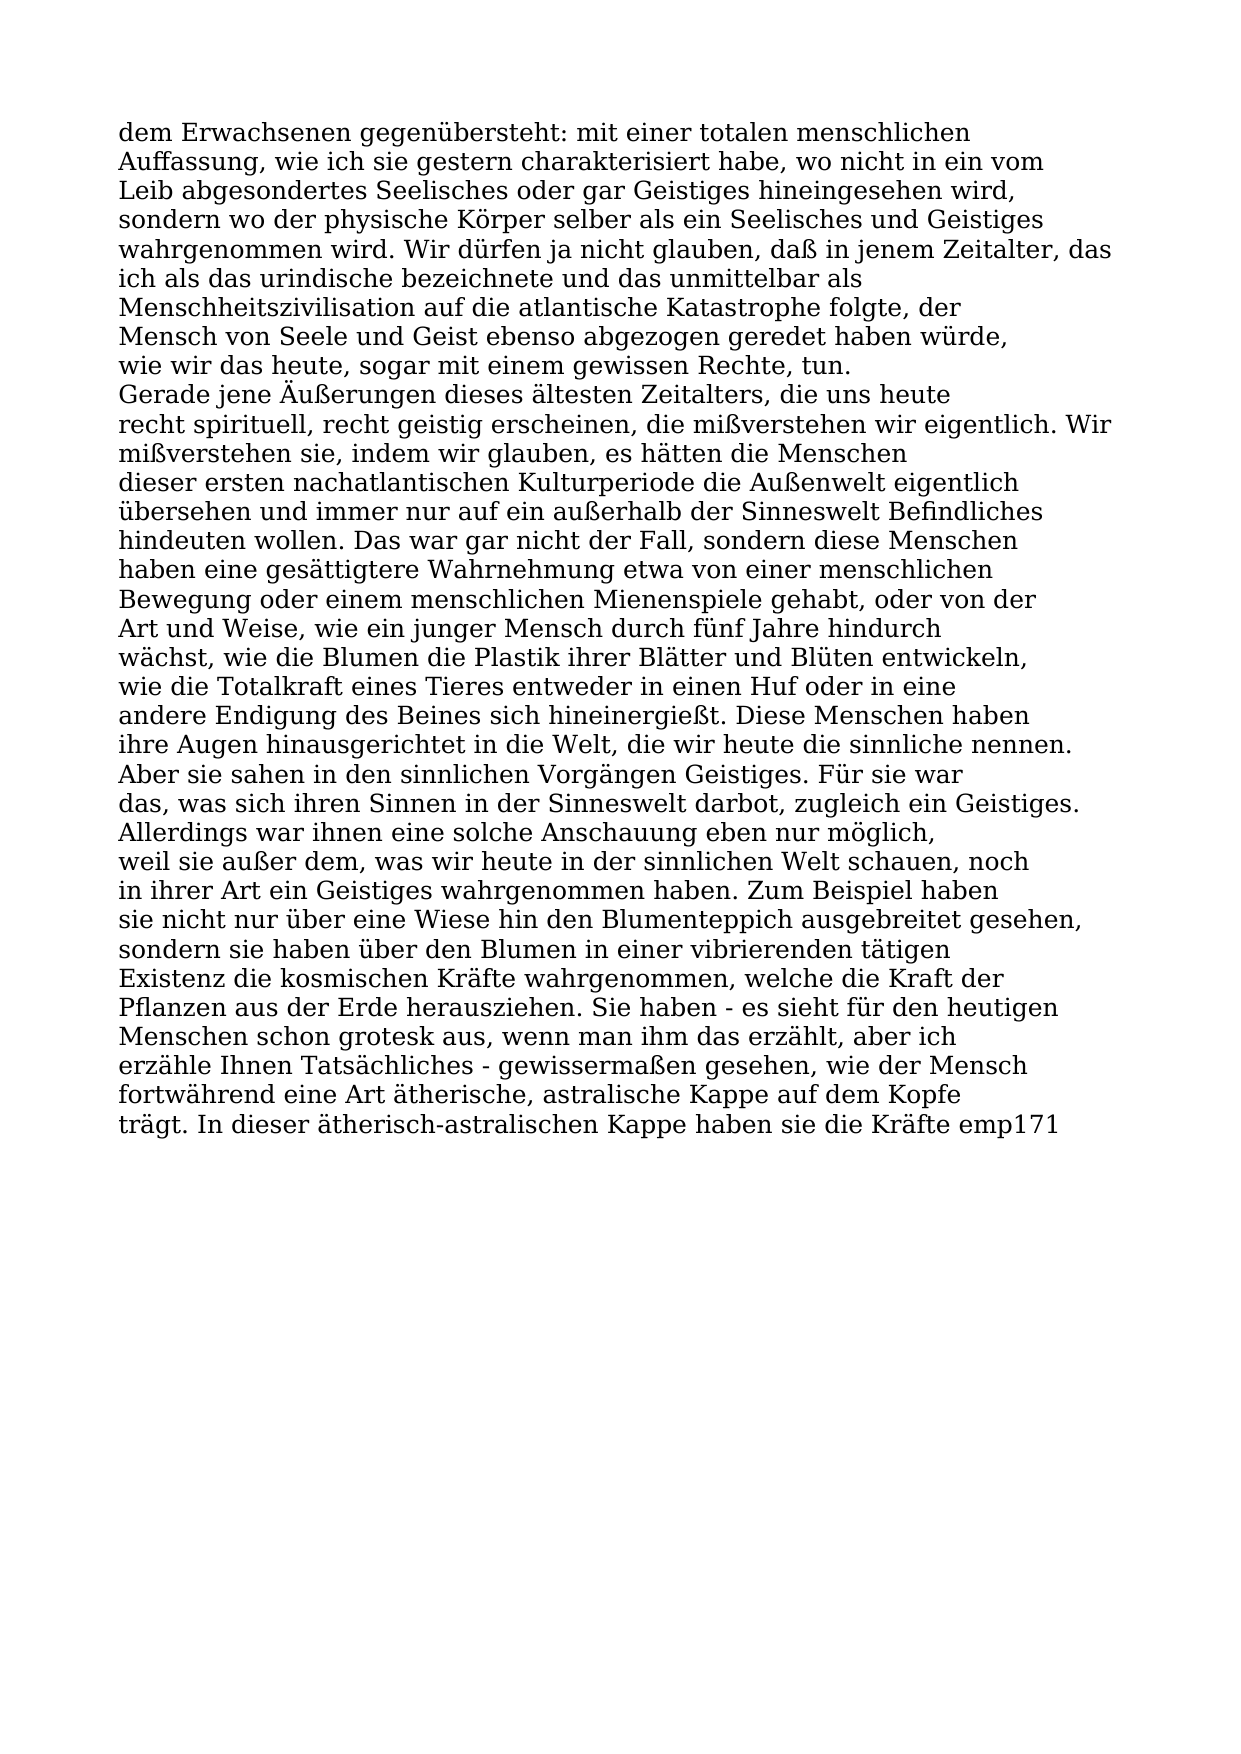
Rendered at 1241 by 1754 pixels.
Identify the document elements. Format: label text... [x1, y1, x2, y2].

text wahrgenommen wird. Wir dürfen ja nicht glauben, daß in jenem Zeitalter, das ich als das urindische bezeichnete und das unmittelbar als [118, 235, 1122, 293]
text Existenz die kosmischen Kräfte wahrgenommen, welche die Kraft der [118, 964, 1122, 993]
text wächst, wie die Blumen die Plastik ihrer Blätter und Blüten entwickeln, [118, 643, 1122, 672]
text Menschheitszivilisation auf die atlantische Katastrophe folgte, der [118, 293, 1122, 322]
text das, was sich ihren Sinnen in der Sinneswelt darbot, zugleich ein Geistiges. Allerdings war ihnen eine solche Anschauung eben nur möglich, [118, 789, 1122, 847]
text Mensch von Seele und Geist ebenso abgezogen geredet haben würde, [118, 322, 1122, 351]
text Bewegung oder einem menschlichen Mienenspiele gehabt, oder von der [118, 585, 1122, 614]
text Gerade jene Äußerungen dieses ältesten Zeitalters, die uns heute [118, 381, 1122, 410]
text erzähle Ihnen Tatsächliches - gewissermaßen gesehen, wie der Mensch [118, 1051, 1122, 1081]
text wie wir das heute, sogar mit einem gewissen Rechte, tun. [118, 351, 1122, 381]
text sondern wo der physische Körper selber als ein Seelisches und Geistiges [118, 206, 1122, 235]
text in ihrer Art ein Geistiges wahrgenommen haben. Zum Beispiel haben [118, 876, 1122, 906]
text fortwährend eine Art ätherische, astralische Kappe auf dem Kopfe [118, 1081, 1122, 1110]
text weil sie außer dem, was wir heute in der sinnlichen Welt schauen, noch [118, 847, 1122, 876]
text hindeuten wollen. Das war gar nicht der Fall, sondern diese Menschen [118, 526, 1122, 556]
text dieser ersten nachatlantischen Kulturperiode die Außenwelt eigentlich [118, 468, 1122, 497]
text andere Endigung des Beines sich hineinergießt. Diese Menschen haben [118, 701, 1122, 731]
text Leib abgesondertes Seelisches oder gar Geistiges hineingesehen wird, [118, 176, 1122, 206]
text dem Erwachsenen gegenübersteht: mit einer totalen menschlichen Auffassung, wie ich sie gestern charakterisiert habe, wo nicht in ein vom [118, 118, 1122, 176]
text übersehen und immer nur auf ein außerhalb der Sinneswelt Befindliches [118, 497, 1122, 526]
text recht spirituell, recht geistig erscheinen, die mißverstehen wir eigentlich. Wir mißverstehen sie, indem wir glauben, es hätten die Menschen [118, 410, 1122, 468]
text Pflanzen aus der Erde herausziehen. Sie haben - es sieht für den heutigen Menschen schon grotesk aus, wenn man ihm das erzählt, aber ich [118, 993, 1122, 1051]
text Art und Weise, wie ein junger Mensch durch fünf Jahre hindurch [118, 614, 1122, 643]
text haben eine gesättigtere Wahrnehmung etwa von einer menschlichen [118, 556, 1122, 585]
text wie die Totalkraft eines Tieres entweder in einen Huf oder in eine [118, 672, 1122, 701]
text ihre Augen hinausgerichtet in die Welt, die wir heute die sinnliche nennen. Aber sie sahen in den sinnlichen Vorgängen Geistiges. Für sie war [118, 731, 1122, 789]
text trägt. In dieser ätherisch-astralischen Kappe haben sie die Kräfte emp171 [118, 1110, 1122, 1139]
text sie nicht nur über eine Wiese hin den Blumenteppich ausgebreitet gesehen, sondern sie haben über den Blumen in einer vibrierenden tätigen [118, 906, 1122, 964]
